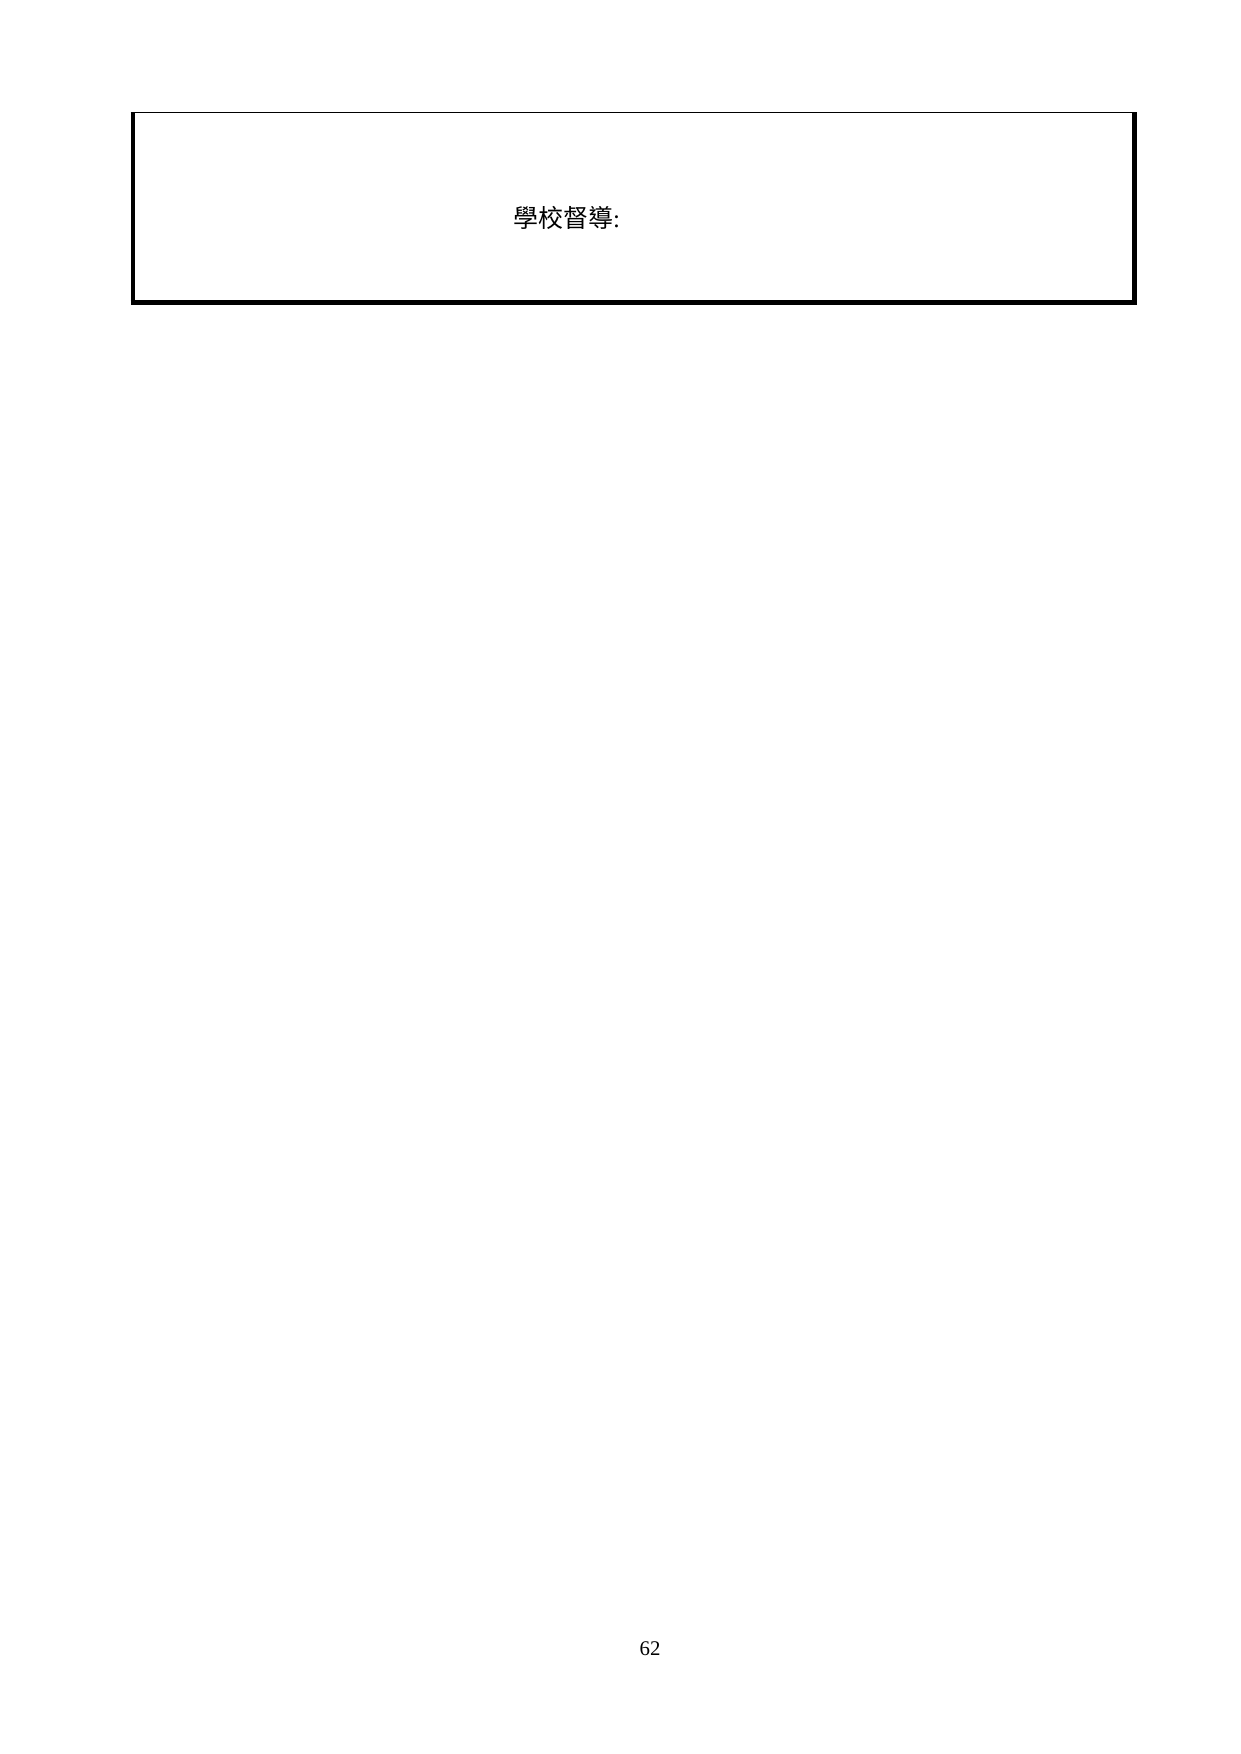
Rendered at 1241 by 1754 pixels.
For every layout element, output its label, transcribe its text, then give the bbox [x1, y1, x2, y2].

table_cell 學校督導: [135, 113, 1132, 300]
